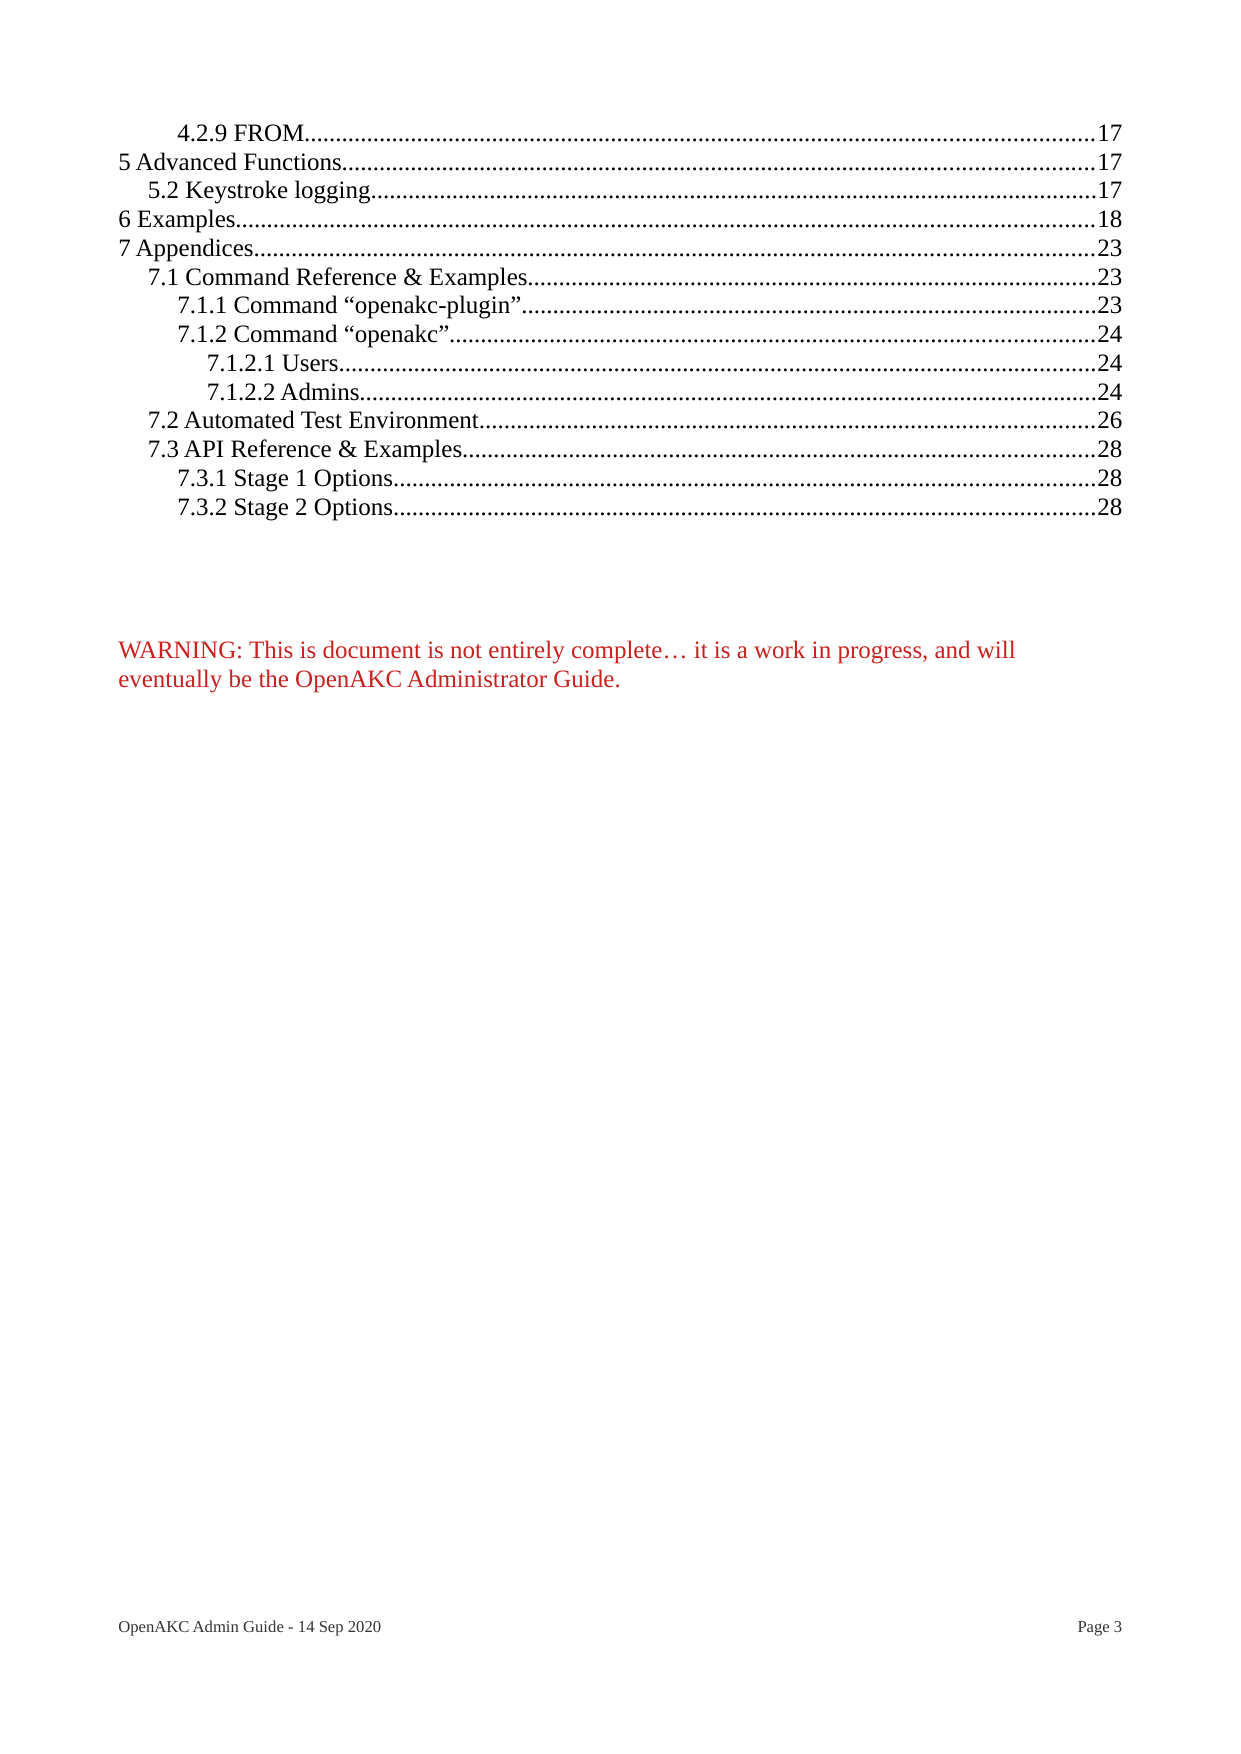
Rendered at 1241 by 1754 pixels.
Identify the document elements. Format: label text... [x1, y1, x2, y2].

text 7.3 API Reference & Examples 28 [148, 434, 1122, 463]
text 7.3.2 Stage 2 Options 28 [177, 492, 1122, 521]
text 5.2 Keystroke logging 17 [148, 176, 1122, 204]
text 4.2.9 FROM 17 [177, 118, 1122, 147]
text WARNING: This is document is not entirely complete… it is a work in progress, and will eventually be the OpenAKC Administrator Guide. [118, 636, 1122, 693]
text 7.1.2 Command “openakc” 24 [177, 319, 1122, 348]
text 7.1.2.2 Admins 24 [207, 377, 1122, 406]
text 7.1.2.1 Users 24 [207, 348, 1122, 377]
text 7.3.1 Stage 1 Options 28 [177, 463, 1122, 492]
text 7.2 Automated Test Environment 26 [148, 406, 1122, 434]
text 7.1.1 Command “openakc-plugin” 23 [177, 291, 1122, 319]
text 6 Examples 18 [118, 204, 1122, 233]
text 7 Appendices 23 [118, 233, 1122, 262]
text 7.1 Command Reference & Examples 23 [148, 262, 1122, 291]
text 5 Advanced Functions 17 [118, 147, 1122, 176]
